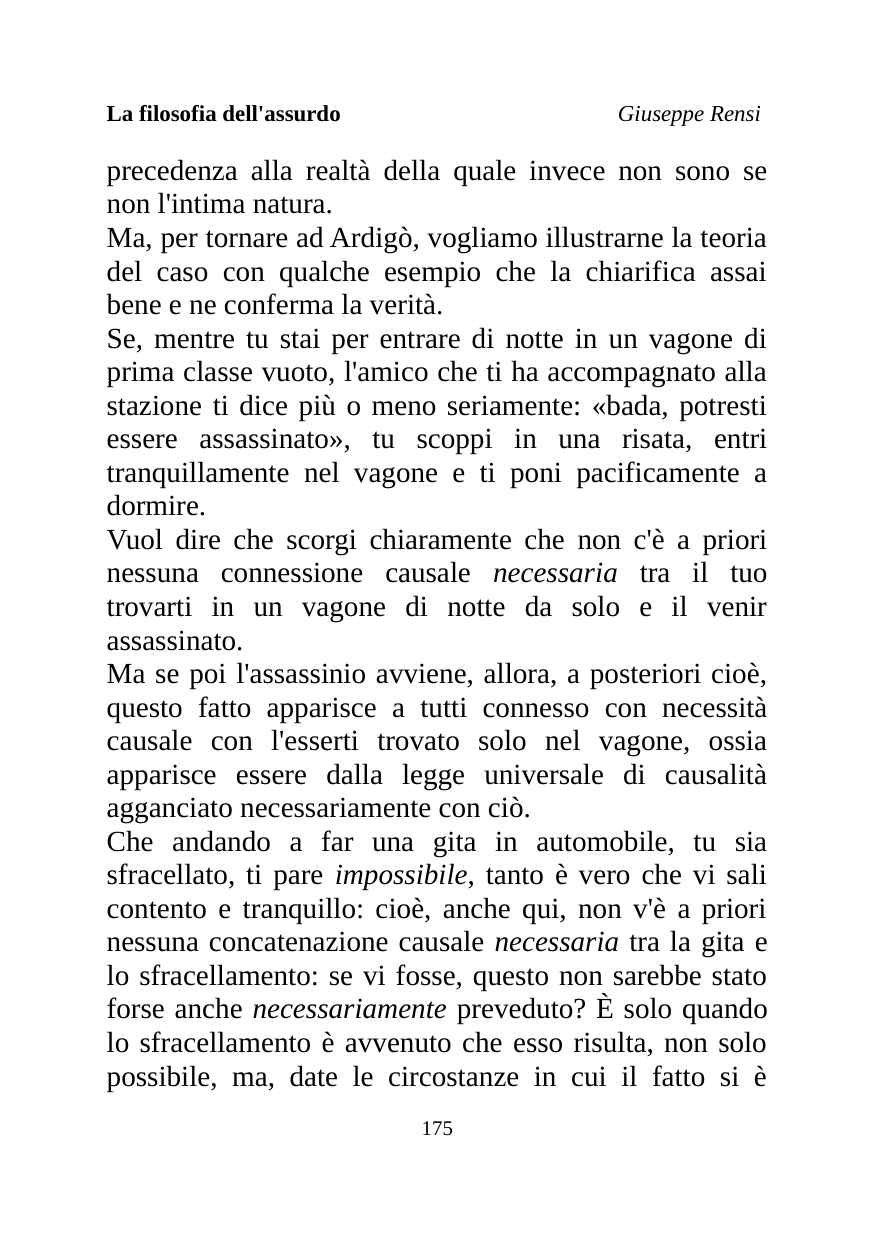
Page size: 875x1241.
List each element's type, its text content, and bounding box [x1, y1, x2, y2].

text Se, mentre tu stai per entrare di notte in un vagone di prima classe vuoto, l'amico che ti ha accompagnato alla stazione ti dice più o meno seriamente: «bada, potresti essere assassinato», tu scoppi in una risata, entri tranquillamente nel vagone e ti poni pacificamente a dormire. [106, 321, 768, 522]
text Che andando a far una gita in automobile, tu sia sfracellato, ti pare impossibile, tanto è vero che vi sali contento e tranquillo: cioè, anche qui, non v'è a priori nessuna concatenazione causale necessaria tra la gita e lo sfracellamento: se vi fosse, questo non sarebbe stato forse anche necessariamente preveduto? È solo quando lo sfracellamento è avvenuto che esso risulta, non solo possibile, ma, date le circostanze in cui il fatto si è [106, 824, 768, 1092]
text Ma se poi l'assassinio avviene, allora, a posteriori cioè, questo fatto apparisce a tutti connesso con necessità causale con l'esserti trovato solo nel vagone, ossia apparisce essere dalla legge universale di causalità agganciato necessariamente con ciò. [106, 656, 768, 824]
text Vuol dire che scorgi chiaramente che non c'è a priori nessuna connessione causale necessaria tra il tuo trovarti in un vagone di notte da solo e il venir assassinato. [106, 522, 768, 656]
text precedenza alla realtà della quale invece non sono se non l'intima natura. [106, 153, 768, 220]
text Ma, per tornare ad Ardigò, vogliamo illustrarne la teoria del caso con qualche esempio che la chiarifica assai bene e ne conferma la verità. [106, 220, 768, 321]
